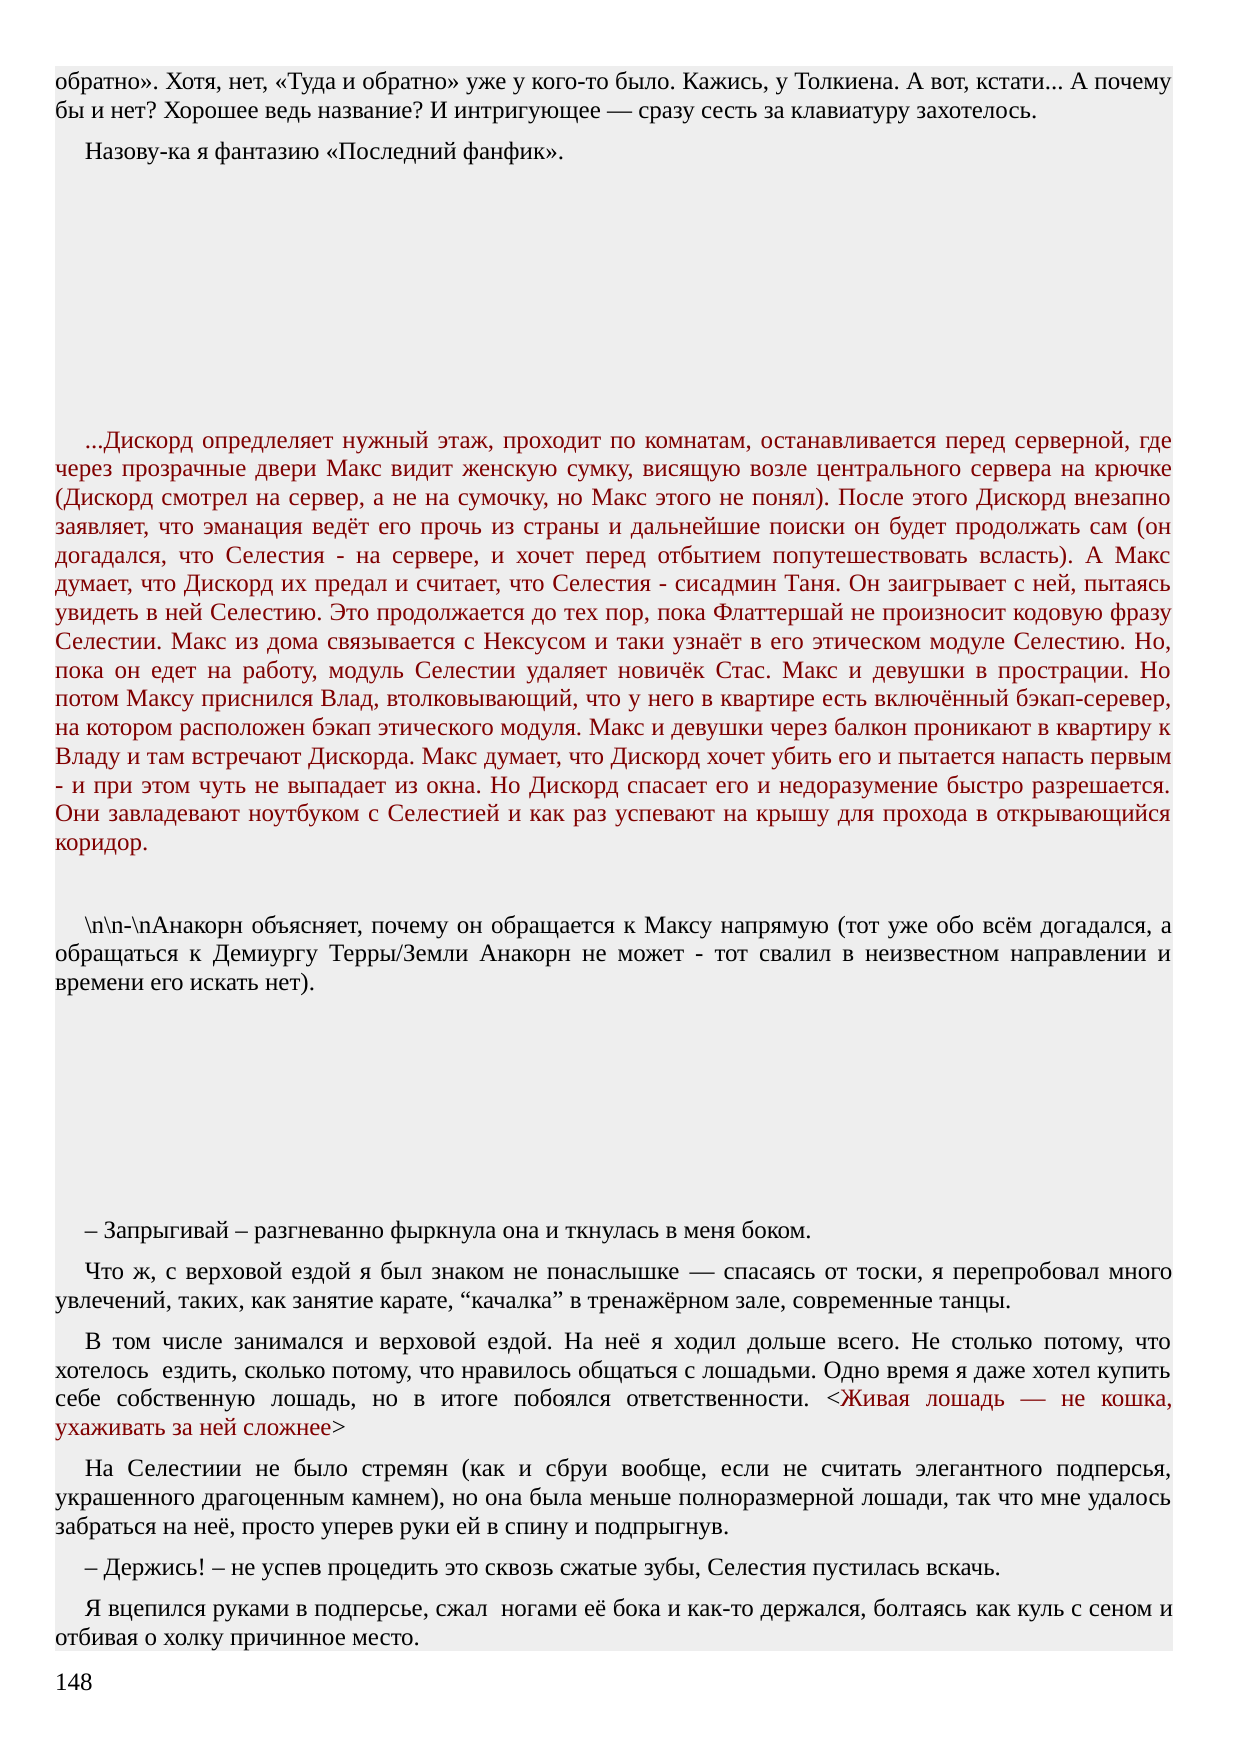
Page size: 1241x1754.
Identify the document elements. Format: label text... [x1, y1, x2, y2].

text ...Дискорд опредлеляет нужный этаж, проходит по комнатам, останавливается перед серверной, где через прозрачные двери Макс видит женскую сумку, висящую возле центрального сервера на крючке (Дискорд смотрел на сервер, а не на сумочку, но Макс этого не понял). После этого Дискорд внезапно заявляет, что эманация ведёт его прочь из страны и дальнейшие поиски он будет продолжать сам (он догадался, что Селестия - на сервере, и хочет перед отбытием попутешествовать всласть). А Макс думает, что Дискорд их предал и считает, что Селестия - сисадмин Таня. Он заигрывает с ней, пытаясь увидеть в ней Селестию. Это продолжается до тех пор, пока Флаттершай не произносит кодовую фразу Селестии. Макс из дома связывается с Нексусом и таки узнаёт в его этическом модуле Селестию. Но, пока он едет на работу, модуль Селестии удаляет новичёк Стас. Макс и девушки в прострации. Но потом Максу приснился Влад, втолковывающий, что у него в квартире есть включённый бэкап-серевер, на котором расположен бэкап этического модуля. Макс и девушки через балкон проникают в квартиру к Владу и там встречают Дискорда. Макс думает, что Дискорд хочет убить его и пытается напасть первым - и при этом чуть не выпадает из окна. Но Дискорд спасает его и недоразумение быстро разрешается. Они завладевают ноутбуком с Селестией и как раз успевают на крышу для прохода в открывающийся коридор. [55, 425, 1173, 856]
text Назову-ка я фантазию «Последний фанфик». [55, 136, 1173, 165]
text \n\n-\nАнакорн объясняет, почему он обращается к Максу напрямую (тот уже обо всём догадался, а обращаться к Демиургу Терры/Земли Анакорн не может - тот свалил в неизвестном направлении и времени его искать нет). [55, 910, 1173, 996]
text В том числе занимался и верховой ездой. На неё я ходил дольше всего. Не столько потому, что хотелось ездить, сколько потому, что нравилось общаться с лошадьми. Одно время я даже хотел купить себе собственную лошадь, но в итоге побоялся ответственности. <Живая лошадь — не кошка, ухаживать за ней сложнее> [55, 1326, 1173, 1441]
text обратно». Хотя, нет, «Туда и обратно» уже у кого-то было. Кажись, у Толкиена. А вот, кстати... А почему бы и нет? Хорошее ведь название? И интригующее — сразу сесть за клавиатуру захотелось. [55, 66, 1173, 123]
text – Запрыгивай – разгневанно фыркнула она и ткнулась в меня боком. [55, 1215, 1173, 1243]
text На Селестиии не было стремян (как и сбруи вообще, если не считать элегантного подперсья, украшенного драгоценным камнем), но она была меньше полноразмерной лошади, так что мне удалось забраться на неё, просто уперев руки ей в спину и подпрыгнув. [55, 1453, 1173, 1540]
text Что ж, с верховой ездой я был знаком не понаслышке — спасаясь от тоски, я перепробовал много увлечений, таких, как занятие карате, “качалка” в тренажёрном зале, современные танцы. [55, 1256, 1173, 1313]
text – Держись! – не успев процедить это сквозь сжатые зубы, Селестия пустилась вскачь. [55, 1552, 1173, 1581]
text Я вцепился руками в подперсье, сжал ногами её бока и как-то держался, болтаясь как куль с сеном и отбивая о холку причинное место. [55, 1593, 1173, 1651]
